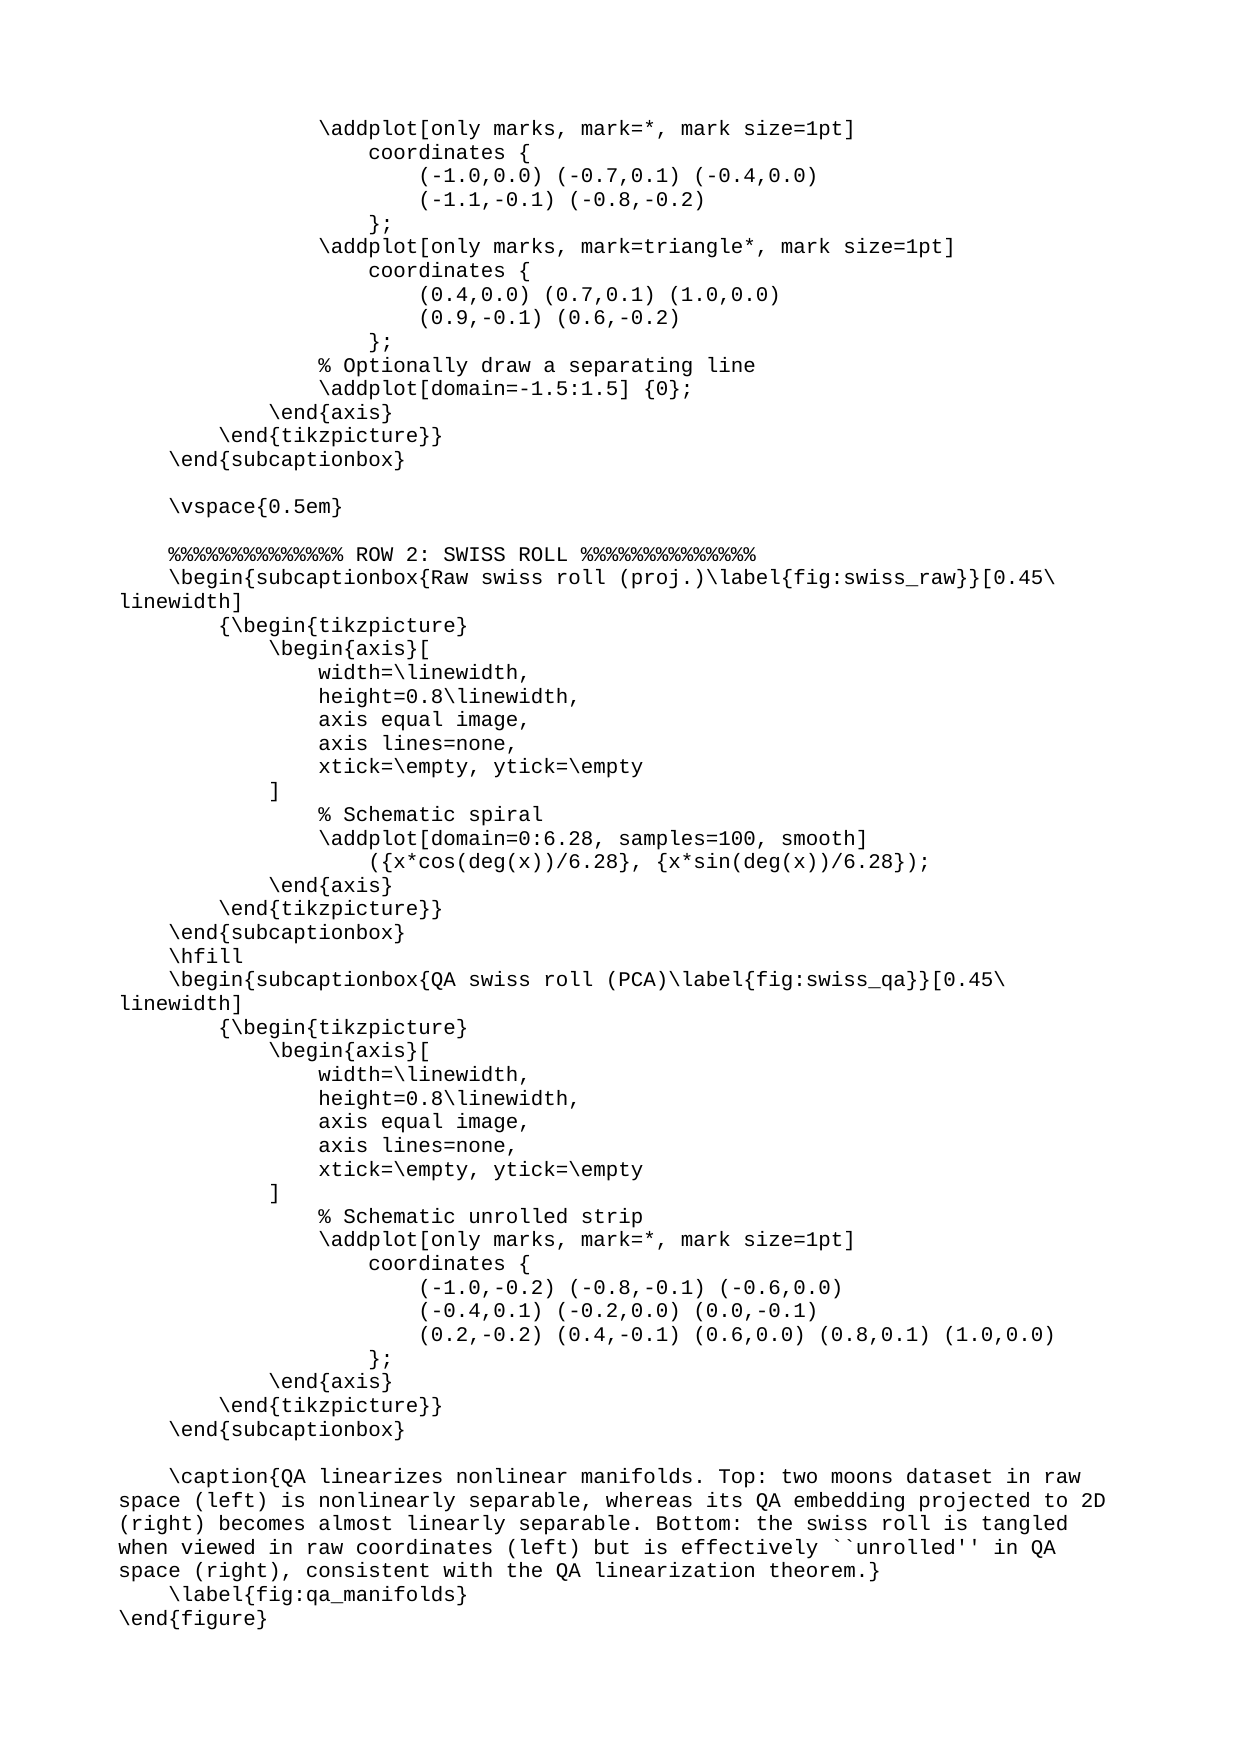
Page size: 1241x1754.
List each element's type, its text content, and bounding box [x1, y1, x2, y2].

text (0.2,-0.2) (0.4,-0.1) (0.6,0.0) (0.8,0.1) (1.0,0.0) [118, 1324, 1122, 1348]
text xtick=\empty, ytick=\empty [118, 1158, 1122, 1182]
text \end{axis} [118, 1371, 1122, 1395]
text % Schematic unrolled strip [118, 1206, 1122, 1229]
text height=0.8\linewidth, [118, 686, 1122, 709]
text width=\linewidth, [118, 1064, 1122, 1088]
text (-1.1,-0.1) (-0.8,-0.2) [118, 189, 1122, 213]
text (-1.0,-0.2) (-0.8,-0.1) (-0.6,0.0) [118, 1277, 1122, 1300]
text axis lines=none, [118, 1135, 1122, 1158]
text ] [118, 780, 1122, 804]
text ({x*cos(deg(x))/6.28}, {x*sin(deg(x))/6.28}); [118, 851, 1122, 875]
text \end{subcaptionbox} [118, 1419, 1122, 1442]
text \end{subcaptionbox} [118, 922, 1122, 946]
text (0.4,0.0) (0.7,0.1) (1.0,0.0) [118, 284, 1122, 307]
text axis equal image, [118, 1111, 1122, 1135]
text width=\linewidth, [118, 662, 1122, 686]
text \begin{axis}[ [118, 638, 1122, 662]
text (0.9,-0.1) (0.6,-0.2) [118, 307, 1122, 331]
text coordinates { [118, 1253, 1122, 1277]
text }; [118, 213, 1122, 236]
text \begin{axis}[ [118, 1040, 1122, 1064]
text axis equal image, [118, 709, 1122, 733]
text \caption{QA linearizes nonlinear manifolds. Top: two moons dataset in raw space (left) is nonlinearly separable, whereas its QA embedding projected to 2D (right) becomes almost linearly separable. Bottom: the swiss roll is tangled when viewed in raw coordinates (left) but is effectively ``unrolled'' in QA space (right), consistent with the QA linearization theorem.} [118, 1466, 1122, 1584]
text xtick=\empty, ytick=\empty [118, 757, 1122, 780]
text \begin{subcaptionbox{QA swiss roll (PCA)\label{fig:swiss_qa}}[0.45\linewidth] [118, 969, 1122, 1017]
text \begin{subcaptionbox{Raw swiss roll (proj.)\label{fig:swiss_raw}}[0.45\linewidth] [118, 567, 1122, 615]
text \addplot[only marks, mark=*, mark size=1pt] [118, 1229, 1122, 1253]
text \addplot[domain=0:6.28, samples=100, smooth] [118, 827, 1122, 851]
text coordinates { [118, 142, 1122, 165]
text \label{fig:qa_manifolds} [118, 1584, 1122, 1608]
text ] [118, 1182, 1122, 1206]
text \hfill [118, 946, 1122, 969]
text height=0.8\linewidth, [118, 1088, 1122, 1111]
text %%%%%%%%%%%%%% ROW 2: SWISS ROLL %%%%%%%%%%%%%% [118, 544, 1122, 567]
text \addplot[only marks, mark=triangle*, mark size=1pt] [118, 236, 1122, 260]
text \end{tikzpicture}} [118, 426, 1122, 449]
text \end{figure} [118, 1608, 1122, 1631]
text axis lines=none, [118, 733, 1122, 757]
text coordinates { [118, 260, 1122, 284]
text \end{tikzpicture}} [118, 1395, 1122, 1419]
text {\begin{tikzpicture} [118, 1017, 1122, 1040]
text \addplot[domain=-1.5:1.5] {0}; [118, 378, 1122, 402]
text (-0.4,0.1) (-0.2,0.0) (0.0,-0.1) [118, 1300, 1122, 1324]
text \end{tikzpicture}} [118, 898, 1122, 922]
text \end{axis} [118, 875, 1122, 898]
text }; [118, 1348, 1122, 1371]
text (-1.0,0.0) (-0.7,0.1) (-0.4,0.0) [118, 165, 1122, 189]
text \end{subcaptionbox} [118, 449, 1122, 473]
text % Optionally draw a separating line [118, 354, 1122, 378]
text % Schematic spiral [118, 804, 1122, 827]
text \addplot[only marks, mark=*, mark size=1pt] [118, 118, 1122, 142]
text \vspace{0.5em} [118, 496, 1122, 520]
text \end{axis} [118, 402, 1122, 426]
text {\begin{tikzpicture} [118, 615, 1122, 638]
text }; [118, 331, 1122, 354]
